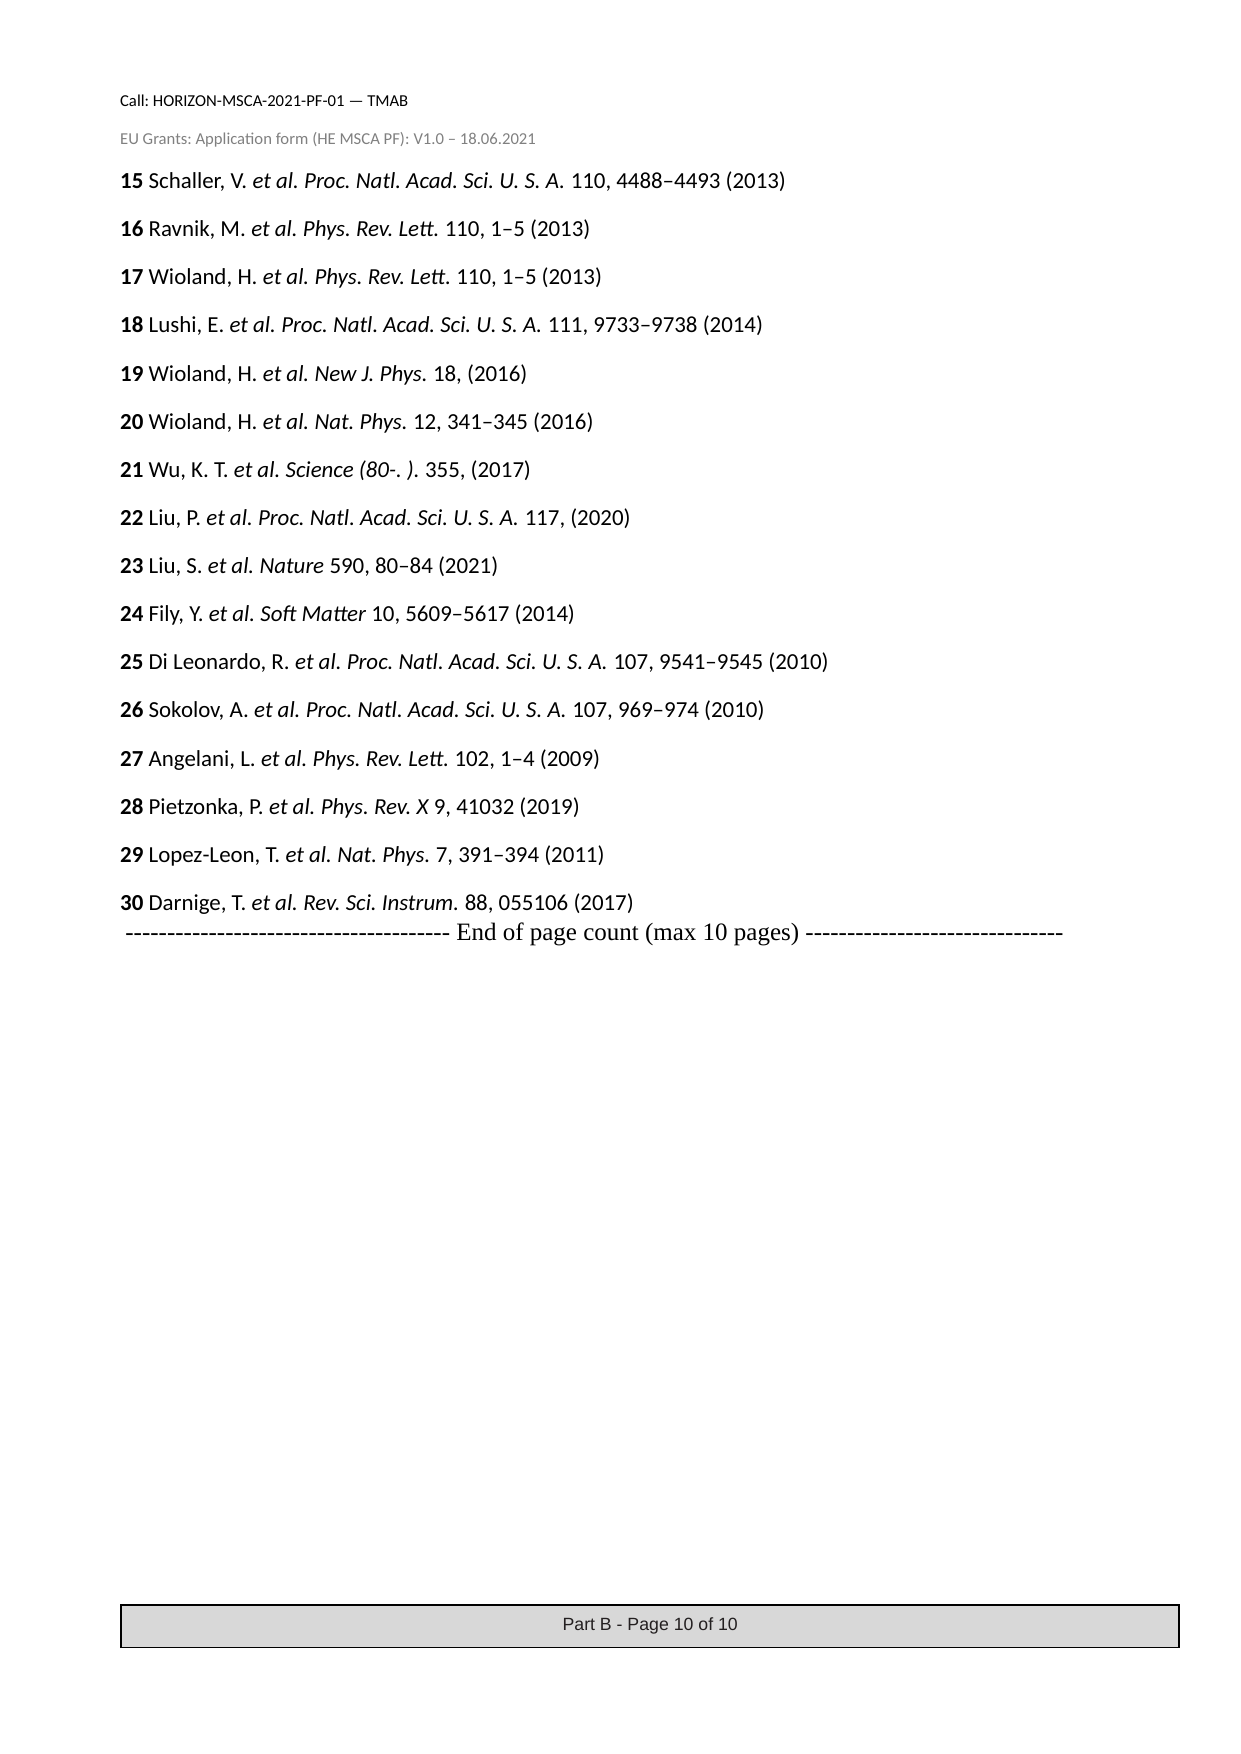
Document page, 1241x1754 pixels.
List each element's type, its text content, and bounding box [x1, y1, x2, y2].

text 30 Darnige, T. et al. Rev. Sci. Instrum. 88, 055106 (2017) [120, 888, 1121, 916]
text 21 Wu, K. T. et al. Science (80-. ). 355, (2017) [120, 455, 1121, 483]
text 22 Liu, P. et al. Proc. Natl. Acad. Sci. U. S. A. 117, (2020) [120, 503, 1121, 531]
text 25 Di Leonardo, R. et al. Proc. Natl. Acad. Sci. U. S. A. 107, 9541–9545 (2010) [120, 647, 1121, 676]
text 28 Pietzonka, P. et al. Phys. Rev. X 9, 41032 (2019) [120, 792, 1121, 820]
text 24 Fily, Y. et al. Soft Matter 10, 5609–5617 (2014) [120, 599, 1121, 627]
text 23 Liu, S. et al. Nature 590, 80–84 (2021) [120, 551, 1121, 579]
text 18 Lushi, E. et al. Proc. Natl. Acad. Sci. U. S. A. 111, 9733–9738 (2014) [120, 311, 1121, 339]
text --------------------------------------- End of page count (max 10 pages) ------------------------------- [120, 917, 1121, 947]
text 16 Ravnik, M. et al. Phys. Rev. Lett. 110, 1–5 (2013) [120, 214, 1121, 242]
text 15 Schaller, V. et al. Proc. Natl. Acad. Sci. U. S. A. 110, 4488–4493 (2013) [120, 166, 1121, 194]
text 27 Angelani, L. et al. Phys. Rev. Lett. 102, 1–4 (2009) [120, 744, 1121, 772]
text 29 Lopez-Leon, T. et al. Nat. Phys. 7, 391–394 (2011) [120, 840, 1121, 868]
text 26 Sokolov, A. et al. Proc. Natl. Acad. Sci. U. S. A. 107, 969–974 (2010) [120, 696, 1121, 724]
text 19 Wioland, H. et al. New J. Phys. 18, (2016) [120, 359, 1121, 387]
text 20 Wioland, H. et al. Nat. Phys. 12, 341–345 (2016) [120, 407, 1121, 435]
text 17 Wioland, H. et al. Phys. Rev. Lett. 110, 1–5 (2013) [120, 262, 1121, 291]
